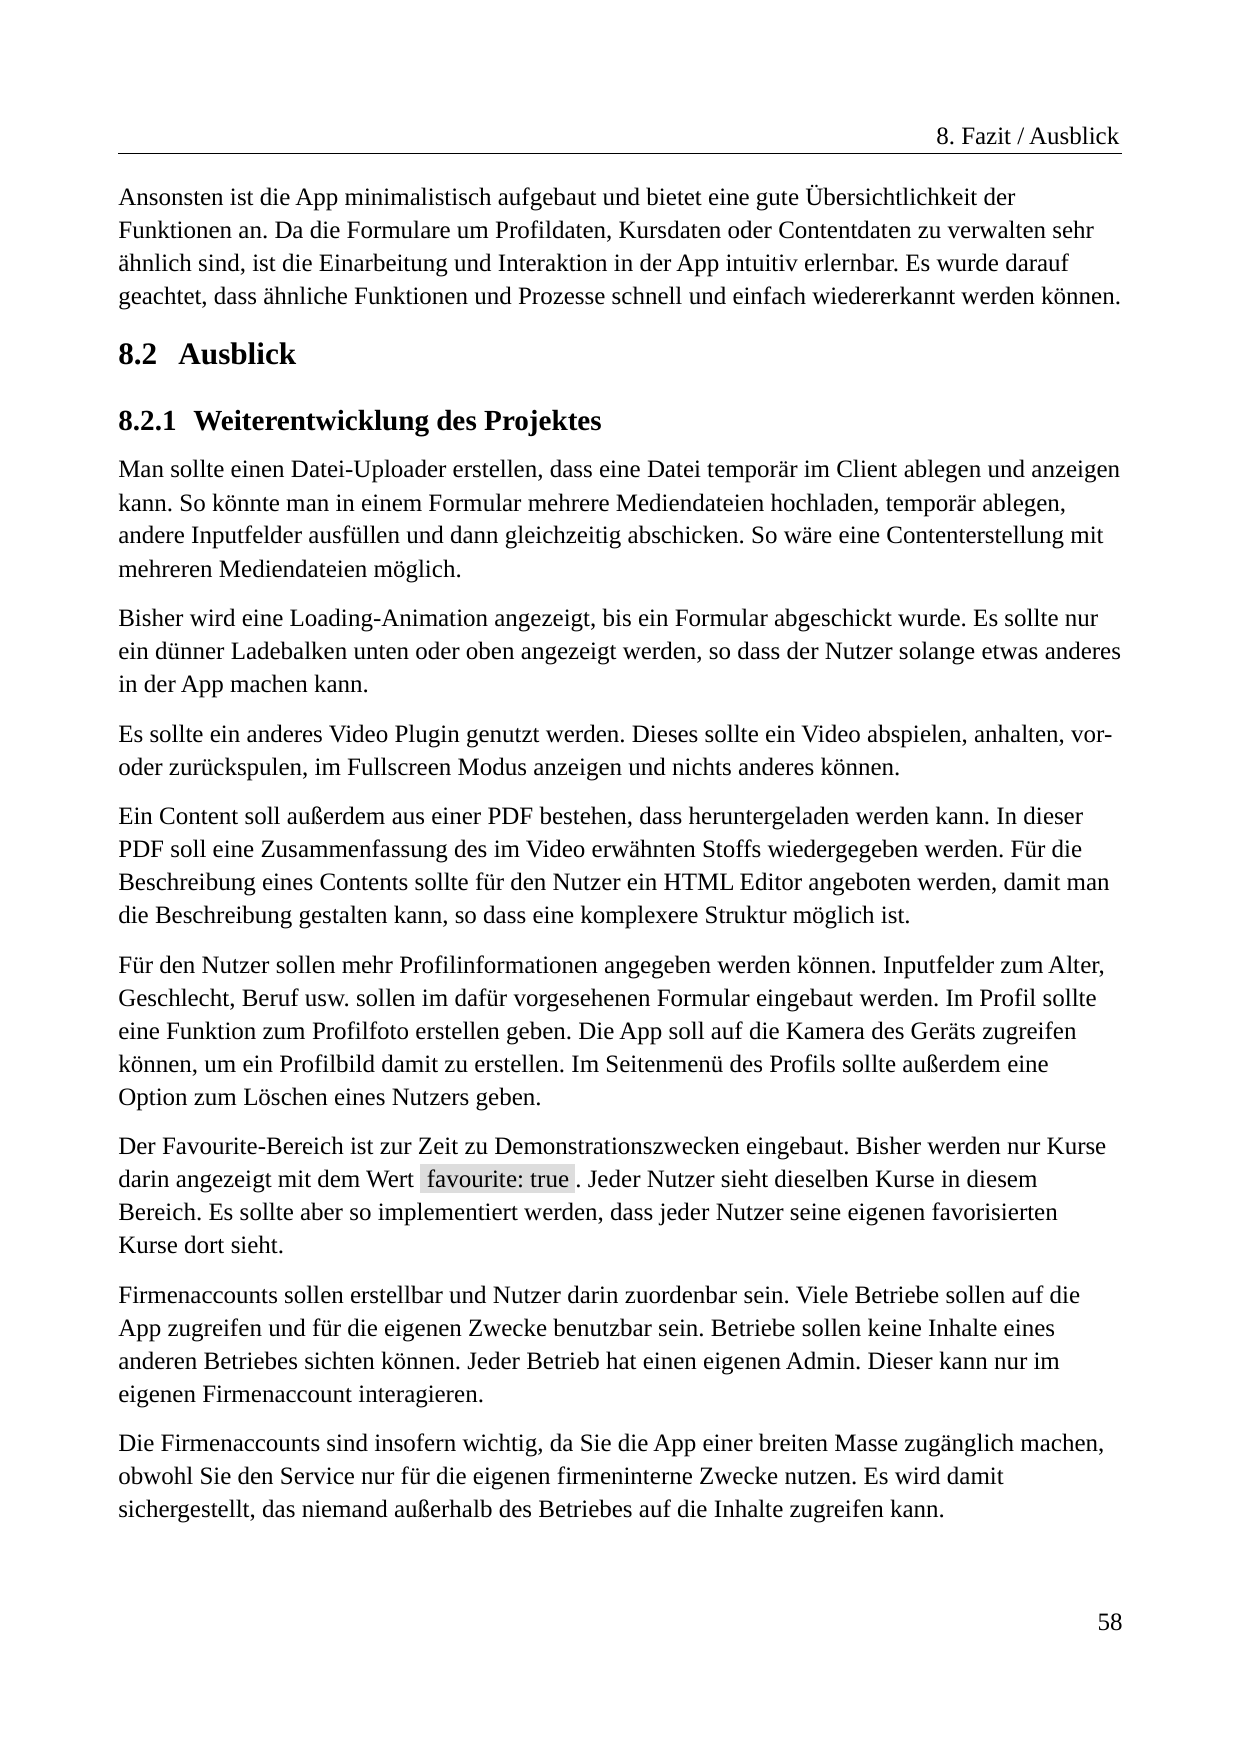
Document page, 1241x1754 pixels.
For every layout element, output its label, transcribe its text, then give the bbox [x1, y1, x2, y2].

text Für den Nutzer sollen mehr Profilinformationen angegeben werden können. Inputfelder zum Alter, Geschlecht, Beruf usw. sollen im dafür vorgesehenen Formular eingebaut werden. Im Profil sollte eine Funktion zum Profilfoto erstellen geben. Die App soll auf die Kamera des Geräts zugreifen können, um ein Profilbild damit zu erstellen. Im Seitenmenü des Profils sollte außerdem eine Option zum Löschen eines Nutzers geben. [118, 950, 1122, 1111]
text Man sollte einen Datei-Uploader erstellen, dass eine Datei temporär im Client ablegen und anzeigen kann. So könnte man in einem Formular mehrere Mediendateien hochladen, temporär ablegen, andere Inputfelder ausfüllen und dann gleichzeitig abschicken. So wäre eine Contenterstellung mit mehreren Mediendateien möglich. [118, 454, 1122, 582]
text Die Firmenaccounts sind insofern wichtig, da Sie die App einer breiten Masse zugänglich machen, obwohl Sie den Service nur für die eigenen firmeninterne Zwecke nutzen. Es wird damit sichergestellt, das niemand außerhalb des Betriebes auf die Inhalte zugreifen kann. [118, 1428, 1122, 1523]
text Ansonsten ist die App minimalistisch aufgebaut und bietet eine gute Übersichtlichkeit der Funktionen an. Da die Formulare um Profildaten, Kursdaten oder Contentdaten zu verwalten sehr ähnlich sind, ist die Einarbeitung und Interaktion in der App intuitiv erlernbar. Es wurde darauf geachtet, dass ähnliche Funktionen und Prozesse schnell und einfach wiedererkannt werden können. [118, 182, 1122, 310]
text Es sollte ein anderes Video Plugin genutzt werden. Dieses sollte ein Video abspielen, anhalten, vor- oder zurückspulen, im Fullscreen Modus anzeigen und nichts anderes können. [118, 719, 1122, 780]
subtitle Weiterentwicklung des Projektes [118, 403, 1122, 437]
text Firmenaccounts sollen erstellbar und Nutzer darin zuordenbar sein. Viele Betriebe sollen auf die App zugreifen und für die eigenen Zwecke benutzbar sein. Betriebe sollen keine Inhalte eines anderen Betriebes sichten können. Jeder Betrieb hat einen eigenen Admin. Dieser kann nur im eigenen Firmenaccount interagieren. [118, 1280, 1122, 1408]
text Der Favourite-Bereich ist zur Zeit zu Demonstrationszwecken eingebaut. Bisher werden nur Kurse darin angezeigt mit dem Wert favourite: true . Jeder Nutzer sieht dieselben Kurse in diesem Bereich. Es sollte aber so implementiert werden, dass jeder Nutzer seine eigenen favorisierten Kurse dort sieht. [118, 1131, 1122, 1259]
text Ein Content soll außerdem aus einer PDF bestehen, dass heruntergeladen werden kann. In dieser PDF soll eine Zusammenfassung des im Video erwähnten Stoffs wiedergegeben werden. Für die Beschreibung eines Contents sollte für den Nutzer ein HTML Editor angeboten werden, damit man die Beschreibung gestalten kann, so dass eine komplexere Struktur möglich ist. [118, 801, 1122, 929]
subtitle Ausblick [118, 335, 1122, 371]
text Bisher wird eine Loading-Animation angezeigt, bis ein Formular abgeschickt wurde. Es sollte nur ein dünner Ladebalken unten oder oben angezeigt werden, so dass der Nutzer solange etwas anderes in der App machen kann. [118, 603, 1122, 698]
